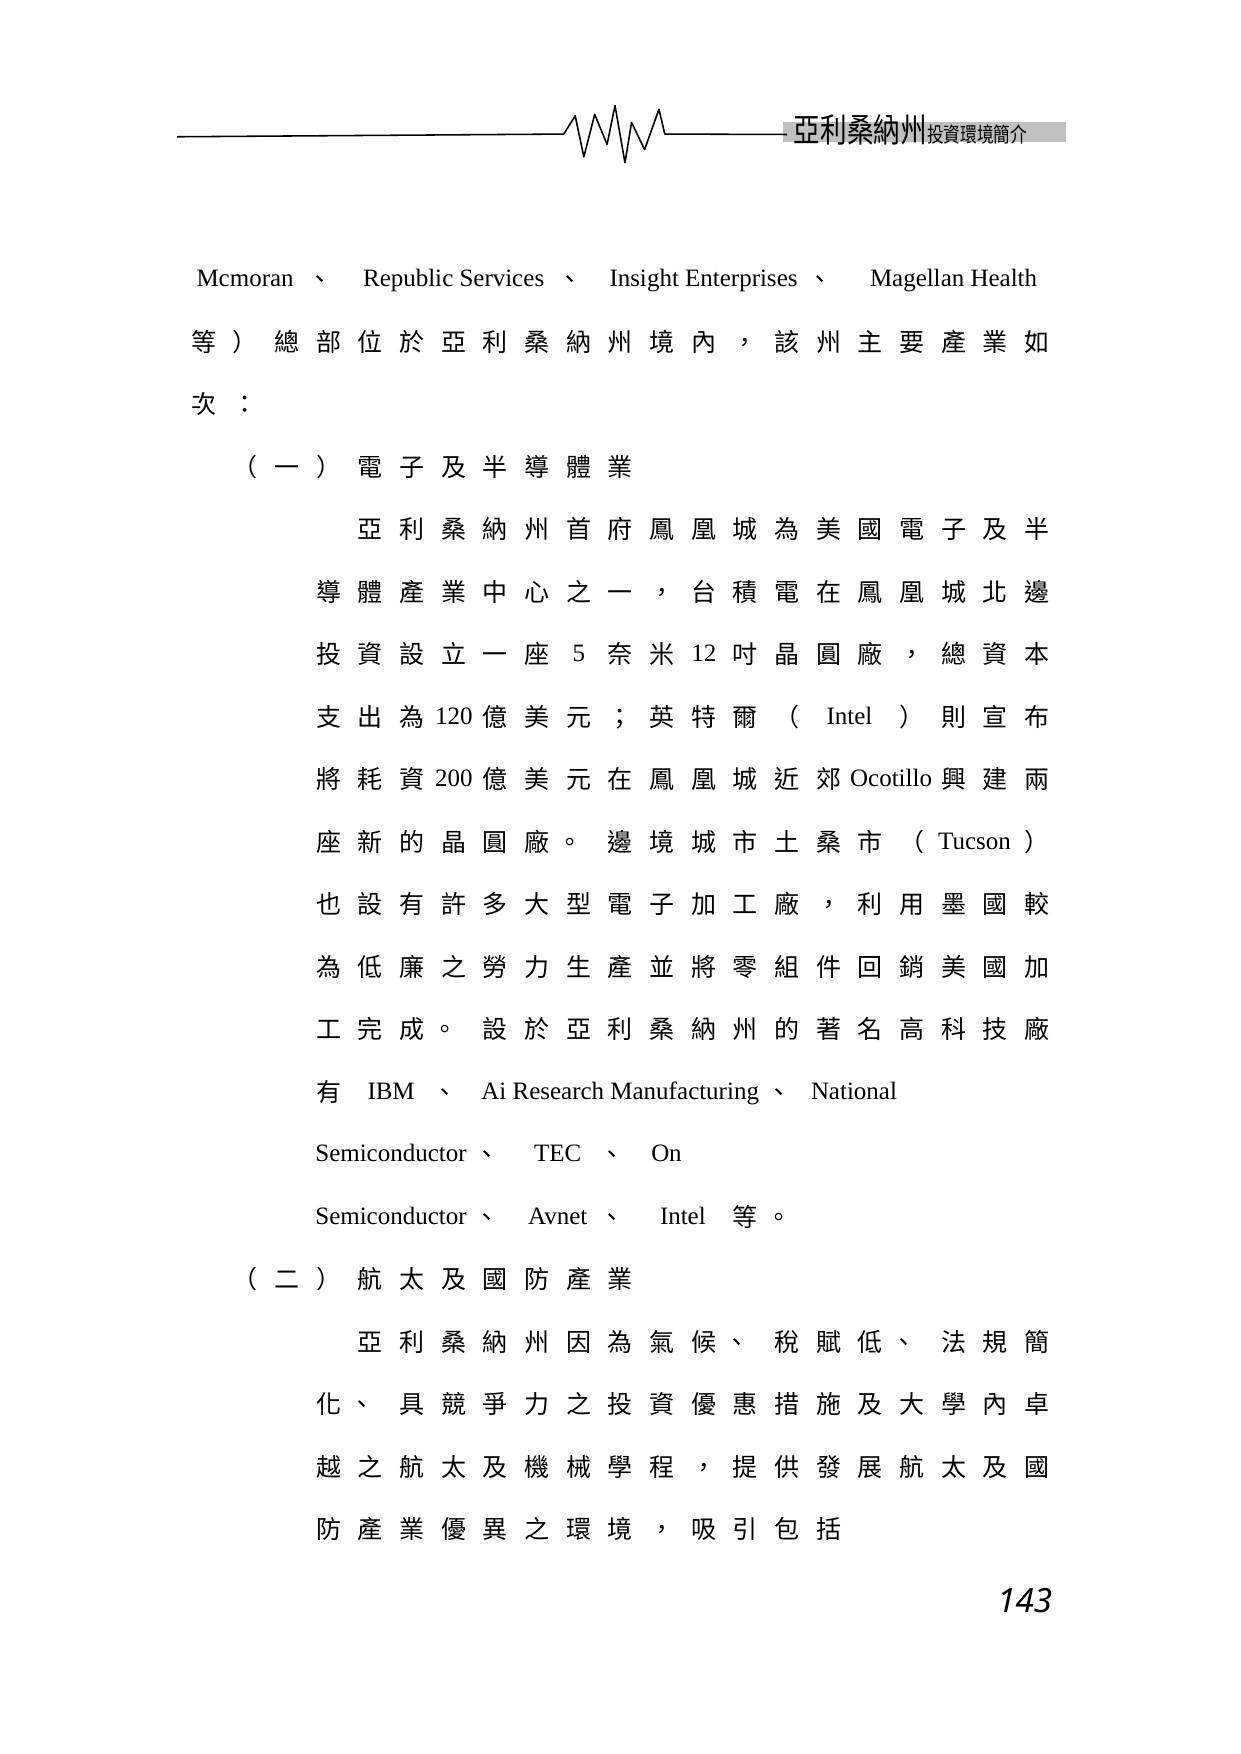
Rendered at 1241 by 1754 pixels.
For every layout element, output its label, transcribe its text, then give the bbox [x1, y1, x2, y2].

text （一）電子及半導體業 [207, 424, 1058, 486]
text 亞利桑納州因為氣候、稅賦低、法規簡化、具競爭力之投資優惠措施及大學內卓越之航太及機械學程，提供發展航太及國防產業優異之環境，吸引包括 [281, 1299, 1058, 1549]
text Mcmoran、Republic Services、Insight Enterprises、Magellan Health等）總部位於亞利桑納州境內，該州主要產業如次： [183, 236, 1058, 424]
text 亞利桑納州首府鳳凰城為美國電子及半導體產業中心之一，台積電在鳳凰城北邊投資設立一座5奈米12吋晶圓廠，總資本支出為120億美元；英特爾（Intel）則宣布將耗資200億美元在鳳凰城近郊Ocotillo興建兩座新的晶圓廠。邊境城市土桑市（Tucson）也設有許多大型電子加工廠，利用墨國較為低廉之勞力生產並將零組件回銷美國加工完成。設於亞利桑納州的著名高科技廠有IBM、Ai Research Manufacturing、National Semiconductor、TEC、On Semiconductor、Avnet、Intel等。 [281, 486, 1058, 1236]
text （二）航太及國防產業 [207, 1236, 1058, 1299]
